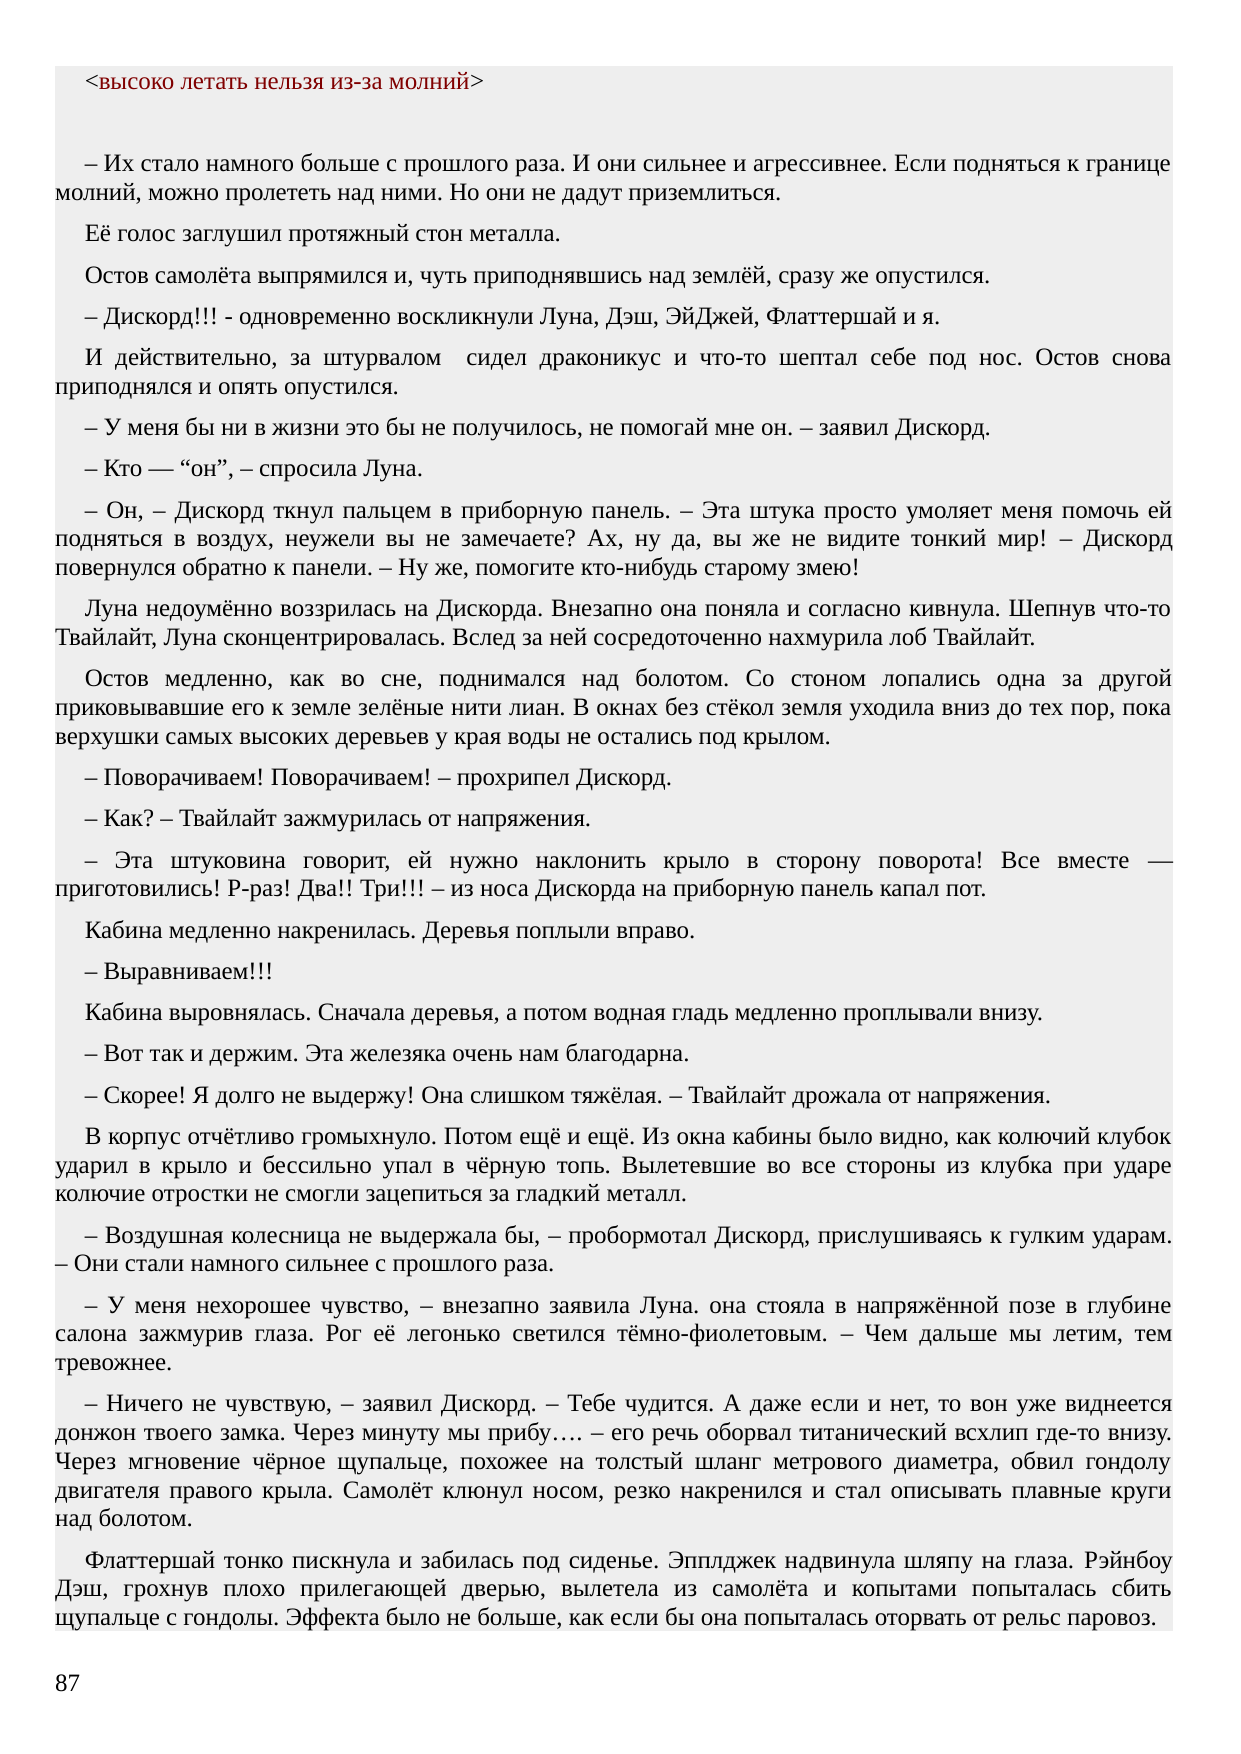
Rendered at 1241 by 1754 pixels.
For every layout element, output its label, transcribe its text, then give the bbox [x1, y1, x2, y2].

text В корпус отчётливо громыхнуло. Потом ещё и ещё. Из окна кабины было видно, как колючий клубок ударил в крыло и бессильно упал в чёрную топь. Вылетевшие во все стороны из клубка при ударе колючие отростки не смогли зацепиться за гладкий металл. [55, 1121, 1173, 1207]
text – Эта штуковина говорит, ей нужно наклонить крыло в сторону поворота! Все вместе — приготовились! Р-раз! Два!! Три!!! – из носа Дискорда на приборную панель капал пот. [55, 845, 1173, 902]
text Флаттершай тонко пискнула и забилась под сиденье. Эпплджек надвинула шляпу на глаза. Рэйнбоу Дэш, грохнув плохо прилегающей дверью, вылетела из самолёта и копытами попыталась сбить щупальце с гондолы. Эффекта было не больше, как если бы она попыталась оторвать от рельс паровоз. [55, 1545, 1173, 1631]
text – Ничего не чувствую, – заявил Дискорд. – Тебе чудится. А даже если и нет, то вон уже виднеется донжон твоего замка. Через минуту мы прибу…. – его речь оборвал титанический всхлип где-то внизу. Через мгновение чёрное щупальце, похожее на толстый шланг метрового диаметра, обвил гондолу двигателя правого крыла. Самолёт клюнул носом, резко накренился и стал описывать плавные круги над болотом. [55, 1388, 1173, 1532]
text Кабина выровнялась. Сначала деревья, а потом водная гладь медленно проплывали внизу. [55, 997, 1173, 1026]
text – Как? – Твайлайт зажмурилась от напряжения. [55, 803, 1173, 832]
text – У меня бы ни в жизни это бы не получилось, не помогай мне он. – заявил Дискорд. [55, 412, 1173, 441]
text – Он, – Дискорд ткнул пальцем в приборную панель. – Эта штука просто умоляет меня помочь ей подняться в воздух, неужели вы не замечаете? Ах, ну да, вы же не видите тонкий мир! – Дискорд повернулся обратно к панели. – Ну же, помогите кто-нибудь старому змею! [55, 495, 1173, 581]
text – Скорее! Я долго не выдержу! Она слишком тяжёлая. – Твайлайт дрожала от напряжения. [55, 1080, 1173, 1108]
text – У меня нехорошее чувство, – внезапно заявила Луна. она стояла в напряжённой позе в глубине салона зажмурив глаза. Рог её легонько светился тёмно-фиолетовым. – Чем дальше мы летим, тем тревожнее. [55, 1290, 1173, 1376]
text – Их стало намного больше с прошлого раза. И они сильнее и агрессивнее. Если подняться к границе молний, можно пролететь над ними. Но они не дадут приземлиться. [55, 148, 1173, 206]
text Остов медленно, как во сне, поднимался над болотом. Со стоном лопались одна за другой приковывавшие его к земле зелёные нити лиан. В окнах без стёкол земля уходила вниз до тех пор, пока верхушки самых высоких деревьев у края воды не остались под крылом. [55, 663, 1173, 750]
text Луна недоумённо воззрилась на Дискорда. Внезапно она поняла и согласно кивнула. Шепнув что-то Твайлайт, Луна сконцентрировалась. Вслед за ней сосредоточенно нахмурила лоб Твайлайт. [55, 593, 1173, 651]
text Остов самолёта выпрямился и, чуть приподнявшись над землёй, сразу же опустился. [55, 260, 1173, 288]
text И действительно, за штурвалом сидел драконикус и что-то шептал себе под нос. Остов снова приподнялся и опять опустился. [55, 342, 1173, 400]
text Её голос заглушил протяжный стон металла. [55, 218, 1173, 247]
text – Поворачиваем! Поворачиваем! – прохрипел Дискорд. [55, 762, 1173, 791]
text – Воздушная колесница не выдержала бы, – пробормотал Дискорд, прислушиваясь к гулким ударам. – Они стали намного сильнее с прошлого раза. [55, 1220, 1173, 1277]
text – Вот так и держим. Эта железяка очень нам благодарна. [55, 1038, 1173, 1067]
text – Дискорд!!! - одновременно воскликнули Луна, Дэш, ЭйДжей, Флаттершай и я. [55, 301, 1173, 330]
text <высоко летать нельзя из-за молний> [55, 66, 1173, 95]
text Кабина медленно накренилась. Деревья поплыли вправо. [55, 915, 1173, 943]
text – Выравниваем!!! [55, 956, 1173, 985]
text – Кто — “он”, – спросила Луна. [55, 453, 1173, 482]
